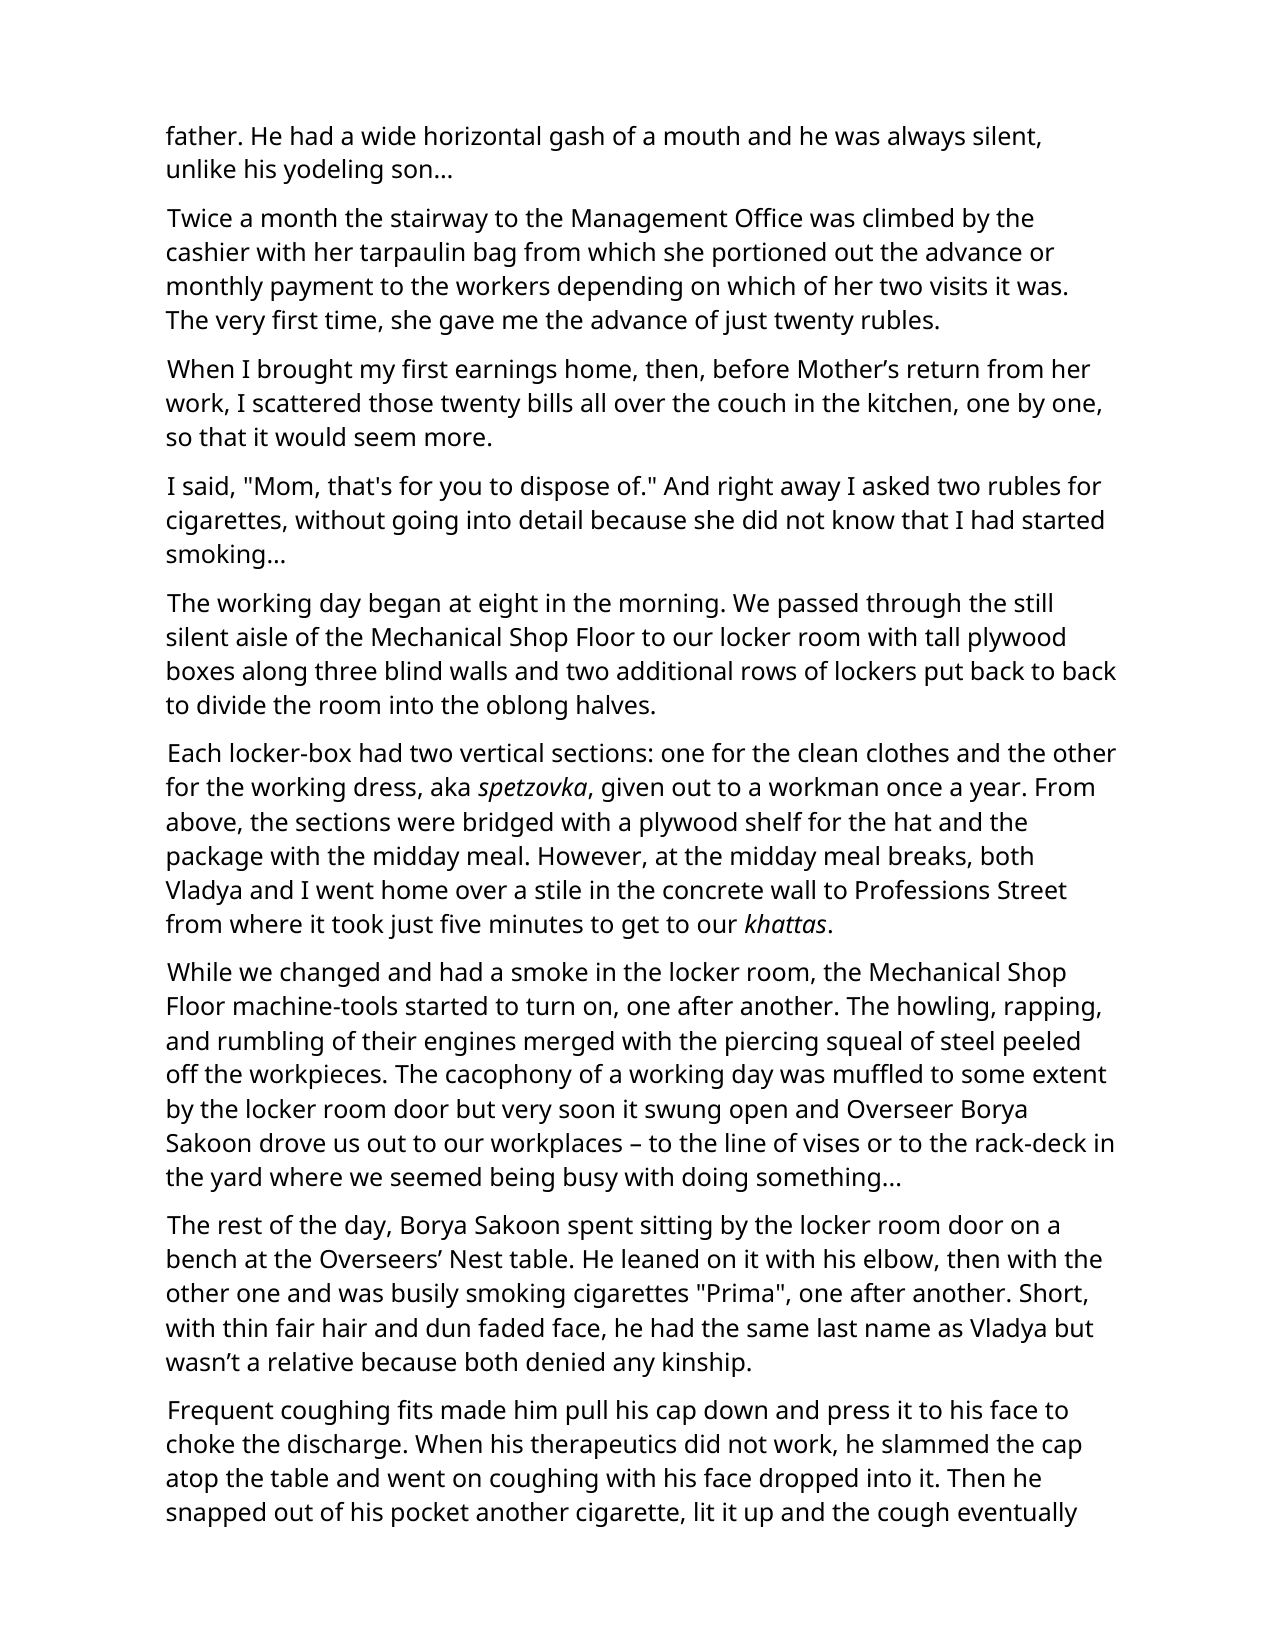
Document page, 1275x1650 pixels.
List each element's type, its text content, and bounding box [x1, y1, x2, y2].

text The working day began at eight in the morning. We passed through the still silent aisle of the Mechanical Shop Floor to our locker room with tall plywood boxes along three blind walls and two additional rows of lockers put back to back to divide the room into the oblong halves. [165, 585, 1118, 721]
text Twice a month the stairway to the Management Office was climbed by the cashier with her tarpaulin bag from which she portioned out the advance or monthly payment to the workers depending on which of her two visits it was. The very first time, she gave me the advance of just twenty rubles. [165, 201, 1118, 337]
text Each locker-box had two vertical sections: one for the clean clothes and the other for the working dress, aka spetzovka, given out to a workman once a year. From above, the sections were bridged with a plywood shelf for the hat and the package with the midday meal. However, at the midday meal breaks, both Vladya and I went home over a stile in the concrete wall to Professions Street from where it took just five minutes to get to our khattas. [165, 736, 1118, 940]
text father. He had a wide horizontal gash of a mouth and he was always silent, unlike his yodeling son… [165, 118, 1118, 186]
text While we changed and had a smoke in the locker room, the Mechanical Shop Floor machine-tools started to turn on, one after another. The howling, rapping, and rumbling of their engines merged with the piercing squeal of steel peeled off the workpieces. The cacophony of a working day was muffled to some extent by the locker room door but very soon it swung open and Overseer Borya Sakoon drove us out to our workplaces – to the line of vises or to the rack-deck in the yard where we seemed being busy with doing something... [165, 955, 1118, 1193]
text When I brought my first earnings home, then, before Mother’s return from her work, I scattered those twenty bills all over the couch in the kitchen, one by one, so that it would seem more. [165, 352, 1118, 454]
text The rest of the day, Borya Sakoon spent sitting by the locker room door on a bench at the Overseers’ Nest table. He leaned on it with his elbow, then with the other one and was busily smoking cigarettes "Prima", one after another. Short, with thin fair hair and dun faded face, he had the same last name as Vladya but wasn’t a relative because both denied any kinship. [165, 1208, 1118, 1378]
text I said, "Mom, that's for you to dispose of." And right away I asked two rubles for cigarettes, without going into detail because she did not know that I had started smoking… [165, 468, 1118, 571]
text Frequent coughing fits made him pull his cap down and press it to his face to choke the discharge. When his therapeutics did not work, he slammed the cap atop the table and went on coughing with his face dropped into it. Then he snapped out of his pocket another cigarette, lit it up and the cough eventually [165, 1393, 1118, 1529]
